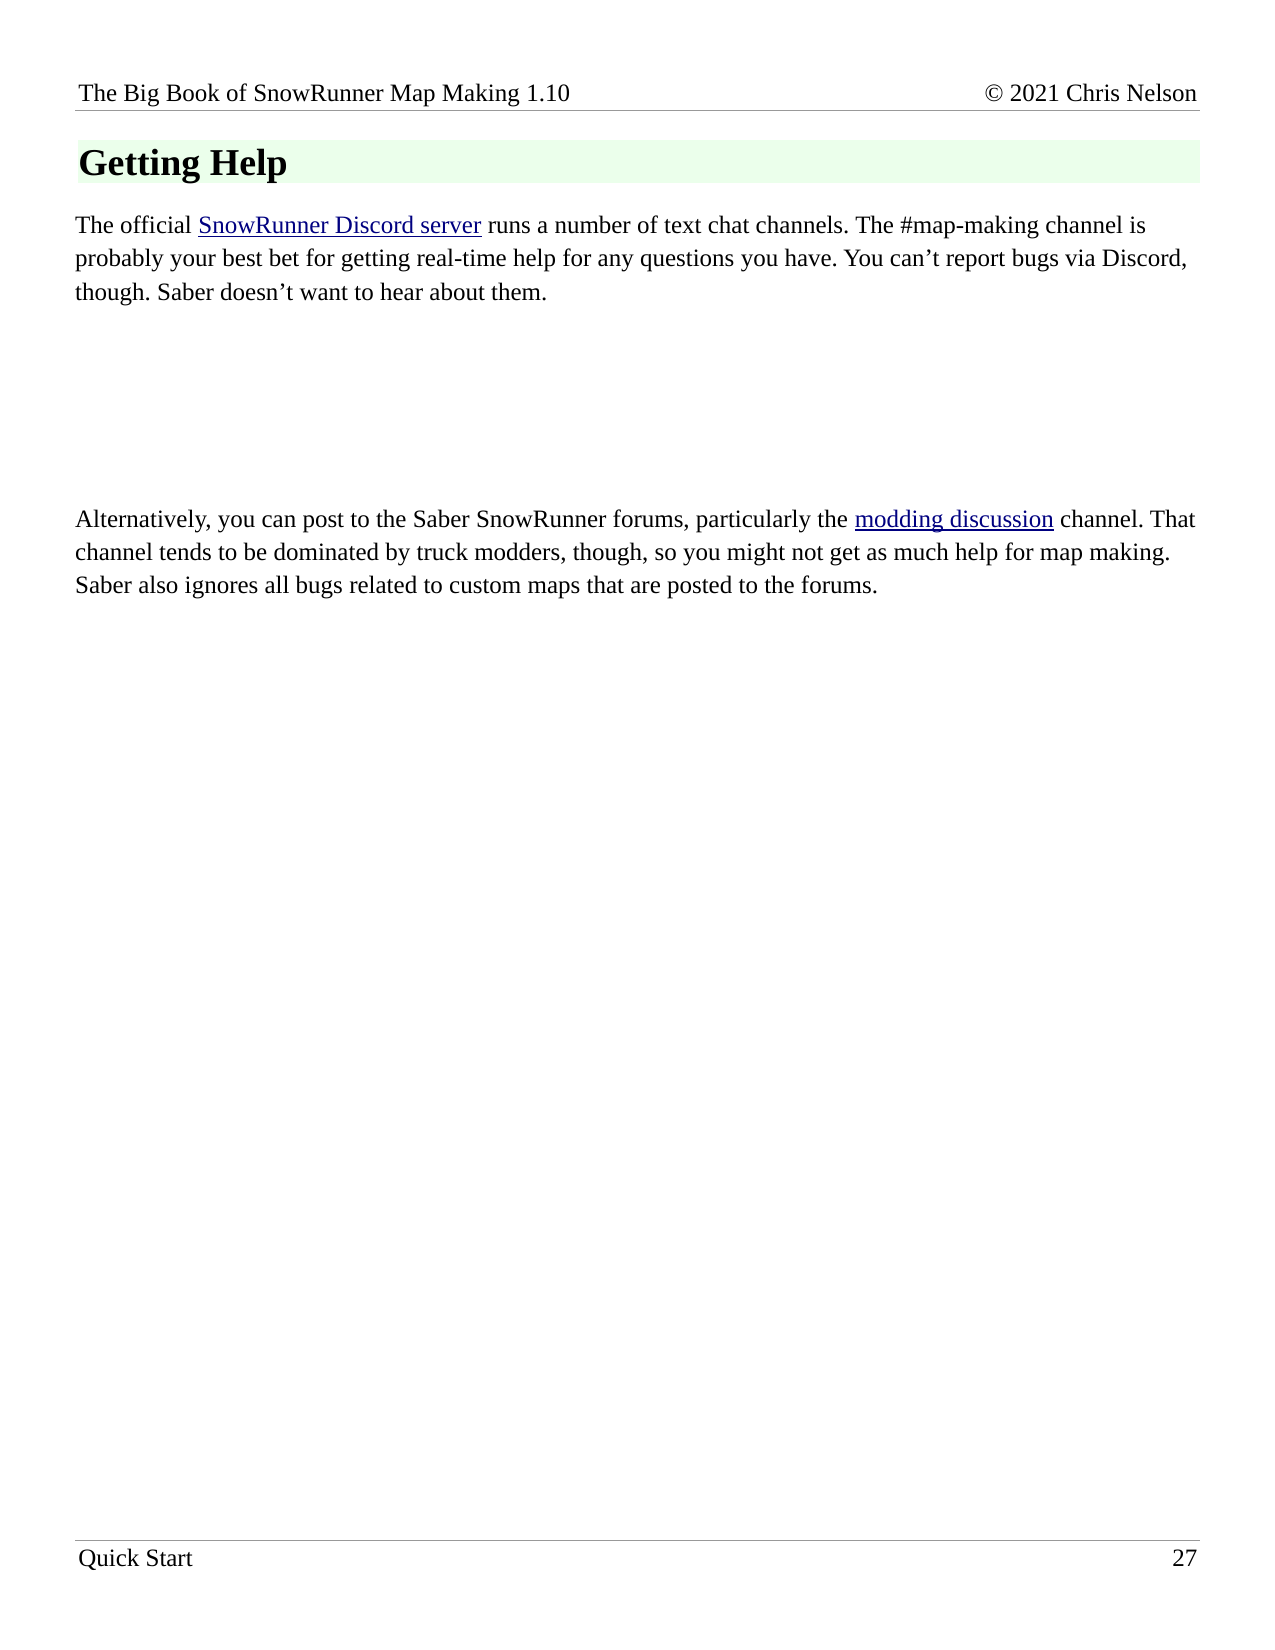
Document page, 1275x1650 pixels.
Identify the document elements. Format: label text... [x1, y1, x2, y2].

text Alternatively, you can post to the Saber SnowRunner forums, particularly the modding discussion channel. That channel tends to be dominated by truck modders, though, so you might not get as much help for map making. Saber also ignores all bugs related to custom maps that are posted to the forums. [75, 504, 1200, 599]
text The official SnowRunner Discord server runs a number of text chat channels. The #map-making channel is probably your best bet for getting real-time help for any questions you have. You can’t report bugs via Discord, though. Saber doesn’t want to hear about them. [75, 211, 1200, 305]
subtitle Getting Help [78, 140, 1200, 183]
